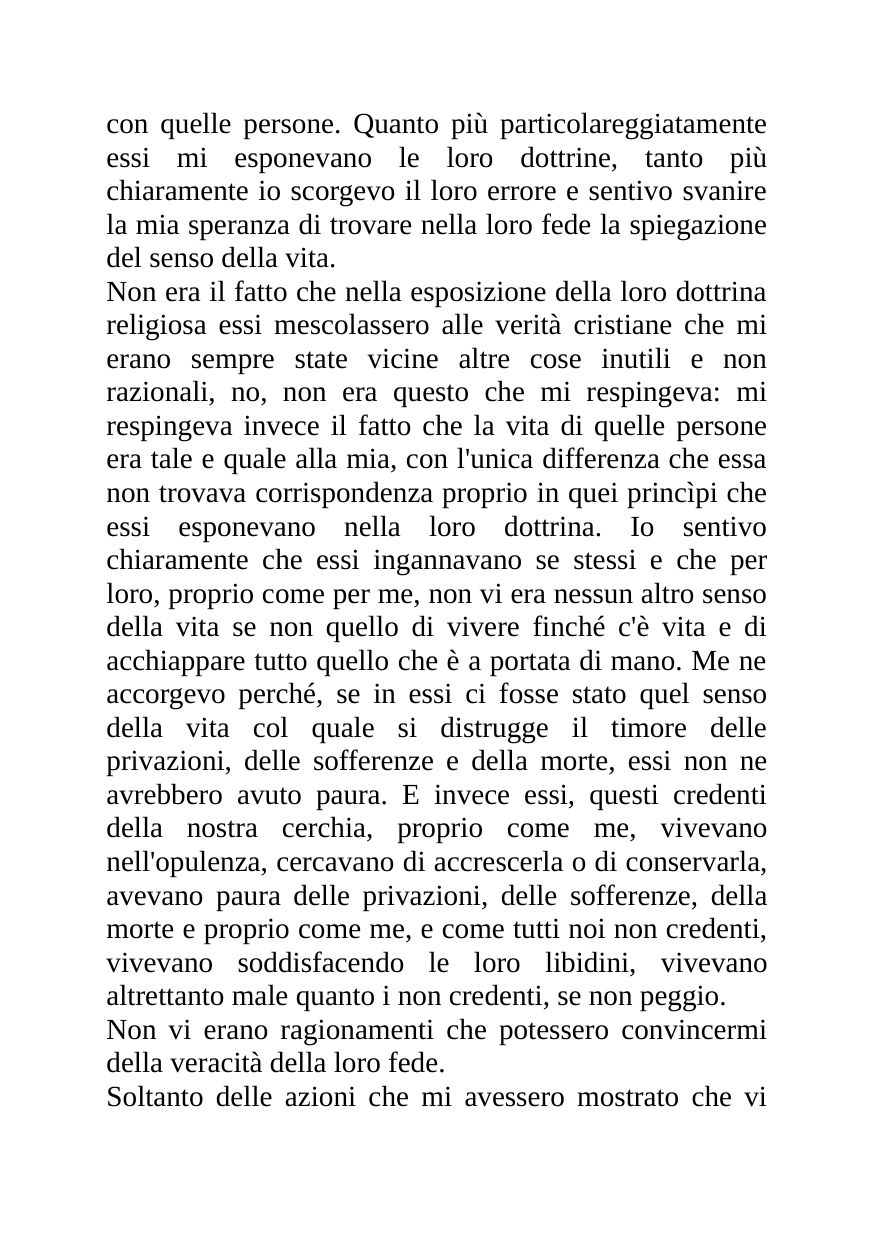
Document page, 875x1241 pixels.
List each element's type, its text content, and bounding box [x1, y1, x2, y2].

text Non vi erano ragionamenti che potessero convincermi della veracità della loro fede. [106, 1012, 768, 1079]
text con quelle persone. Quanto più particolareggiatamente essi mi esponevano le loro dottrine, tanto più chiaramente io scorgevo il loro errore e sentivo svanire la mia speranza di trovare nella loro fede la spiegazione del senso della vita. [106, 106, 768, 274]
text Non era il fatto che nella esposizione della loro dottrina religiosa essi mescolassero alle verità cristiane che mi erano sempre state vicine altre cose inutili e non razionali, no, non era questo che mi respingeva: mi respingeva invece il fatto che la vita di quelle persone era tale e quale alla mia, con l'unica differenza che essa non trovava corrispondenza proprio in quei princìpi che essi esponevano nella loro dottrina. Io sentivo chiaramente che essi ingannavano se stessi e che per loro, proprio come per me, non vi era nessun altro senso della vita se non quello di vivere finché c'è vita e di acchiappare tutto quello che è a portata di mano. Me ne accorgevo perché, se in essi ci fosse stato quel senso della vita col quale si distrugge il timore delle privazioni, delle sofferenze e della morte, essi non ne avrebbero avuto paura. E invece essi, questi credenti della nostra cerchia, proprio come me, vivevano nell'opulenza, cercavano di accrescerla o di conservarla, avevano paura delle privazioni, delle sofferenze, della morte e proprio come me, e come tutti noi non credenti, vivevano soddisfacendo le loro libidini, vivevano altrettanto male quanto i non credenti, se non peggio. [106, 274, 768, 1012]
text Soltanto delle azioni che mi avessero mostrato che vi [106, 1079, 768, 1112]
